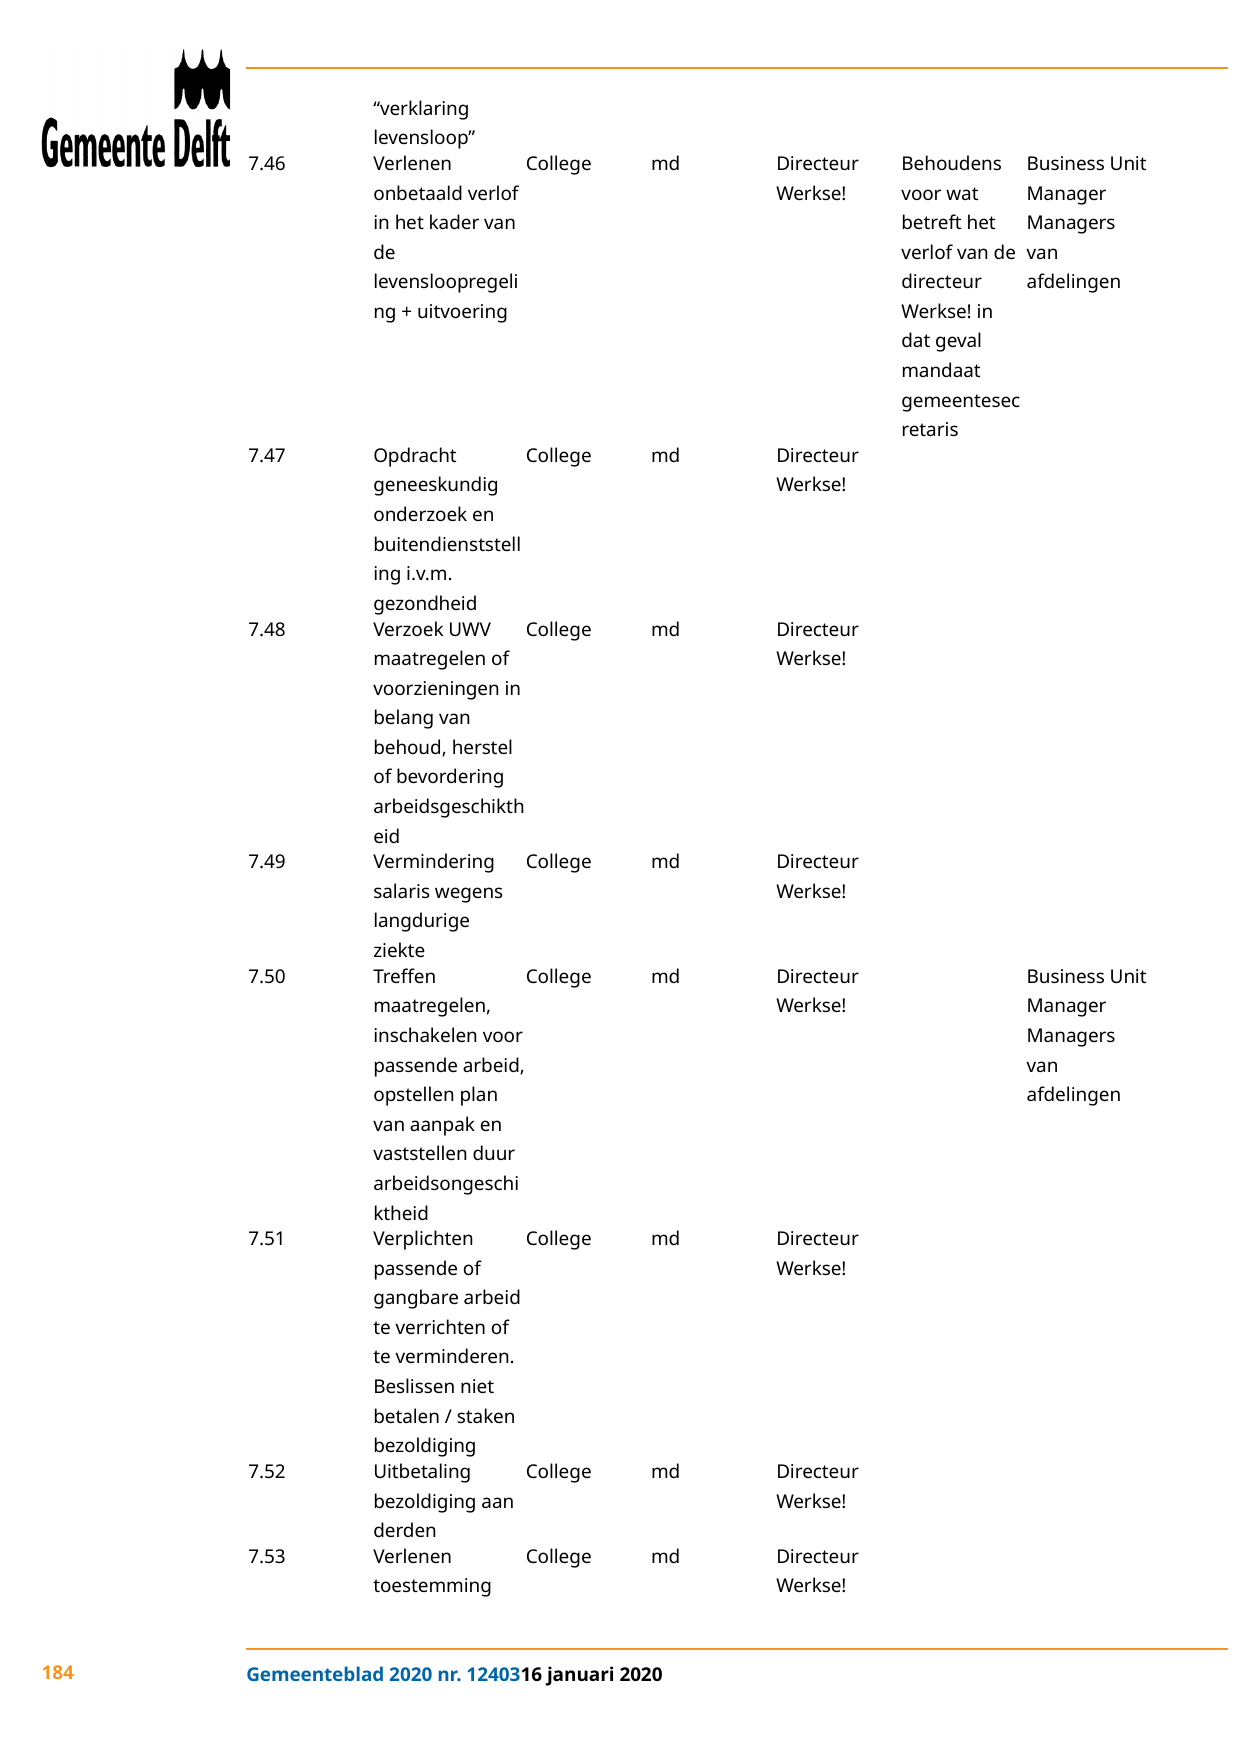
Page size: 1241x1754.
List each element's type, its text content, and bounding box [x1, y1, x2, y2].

table_cell Directeur Werkse! [776, 1458, 901, 1543]
table_cell Directeur Werkse! [776, 150, 901, 442]
table_cell [901, 849, 1026, 963]
table_cell [1026, 616, 1152, 848]
table_cell [1026, 1225, 1152, 1458]
table_cell Directeur Werkse! [776, 1543, 901, 1598]
table_cell md [651, 1458, 776, 1543]
table_cell 7.51 [248, 1225, 373, 1458]
table_cell [901, 963, 1026, 1225]
table_cell College [526, 150, 651, 442]
table_cell Verlenen onbetaald verlof in het kader van de levensloopregeling + uitvoering [373, 150, 526, 442]
table_cell [1026, 442, 1152, 616]
table_cell 7.53 [248, 1543, 373, 1598]
table_cell [1026, 849, 1152, 963]
table_cell [651, 95, 776, 150]
table_cell Directeur Werkse! [776, 963, 901, 1225]
table_cell College [526, 1543, 651, 1598]
table_cell Directeur Werkse! [776, 442, 901, 616]
picture [41, 47, 231, 172]
table_cell [776, 95, 901, 150]
table_cell 7.50 [248, 963, 373, 1225]
table_cell Behoudens voor wat betreft het verlof van de directeur Werkse! in dat geval mandaat gemeentesecretaris [901, 150, 1026, 442]
table_cell [901, 616, 1026, 848]
table_cell md [651, 150, 776, 442]
table_cell Directeur Werkse! [776, 616, 901, 848]
table_cell Directeur Werkse! [776, 849, 901, 963]
table_cell Business Unit Manager Managers van afdelingen [1026, 963, 1152, 1225]
table_cell [1026, 95, 1152, 150]
table_cell Business Unit Manager Managers van afdelingen [1026, 150, 1152, 442]
table_cell Verzoek UWV maatregelen of voorzieningen in belang van behoud, herstel of bevordering arbeidsgeschiktheid [373, 616, 526, 848]
table_cell College [526, 849, 651, 963]
table_cell md [651, 1225, 776, 1458]
table_cell Directeur Werkse! [776, 1225, 901, 1458]
table_cell 7.48 [248, 616, 373, 848]
table_cell 7.46 [248, 150, 373, 442]
table_cell College [526, 963, 651, 1225]
table_cell [901, 1225, 1026, 1458]
table_cell [526, 95, 651, 150]
table_cell 7.49 [248, 849, 373, 963]
table_cell “verklaring levensloop” [373, 95, 526, 150]
table_cell md [651, 442, 776, 616]
table_cell Uitbetaling bezoldiging aan derden [373, 1458, 526, 1543]
table_cell Treffen maatregelen, inschakelen voor passende arbeid, opstellen plan van aanpak en vaststellen duur arbeidsongeschiktheid [373, 963, 526, 1225]
table_cell Opdracht geneeskundig onderzoek en buitendienststelling i.v.m. gezondheid [373, 442, 526, 616]
table_cell College [526, 442, 651, 616]
table_cell 7.47 [248, 442, 373, 616]
table_cell md [651, 1543, 776, 1598]
table_cell [1026, 1458, 1152, 1543]
table_cell [901, 1543, 1026, 1598]
table_cell md [651, 849, 776, 963]
table_cell [901, 95, 1026, 150]
table_cell College [526, 1458, 651, 1543]
table_cell [901, 442, 1026, 616]
table_cell [248, 95, 373, 150]
table_cell md [651, 616, 776, 848]
table_cell 7.52 [248, 1458, 373, 1543]
table_cell College [526, 616, 651, 848]
table_cell Verlenen toestemming [373, 1543, 526, 1598]
table_cell [1026, 1543, 1152, 1598]
table_cell Verplichten passende of gangbare arbeid te verrichten of te verminderen. Beslissen niet betalen / staken bezoldiging [373, 1225, 526, 1458]
table_cell Vermindering salaris wegens langdurige ziekte [373, 849, 526, 963]
table_cell College [526, 1225, 651, 1458]
table_cell [901, 1458, 1026, 1543]
table_cell md [651, 963, 776, 1225]
